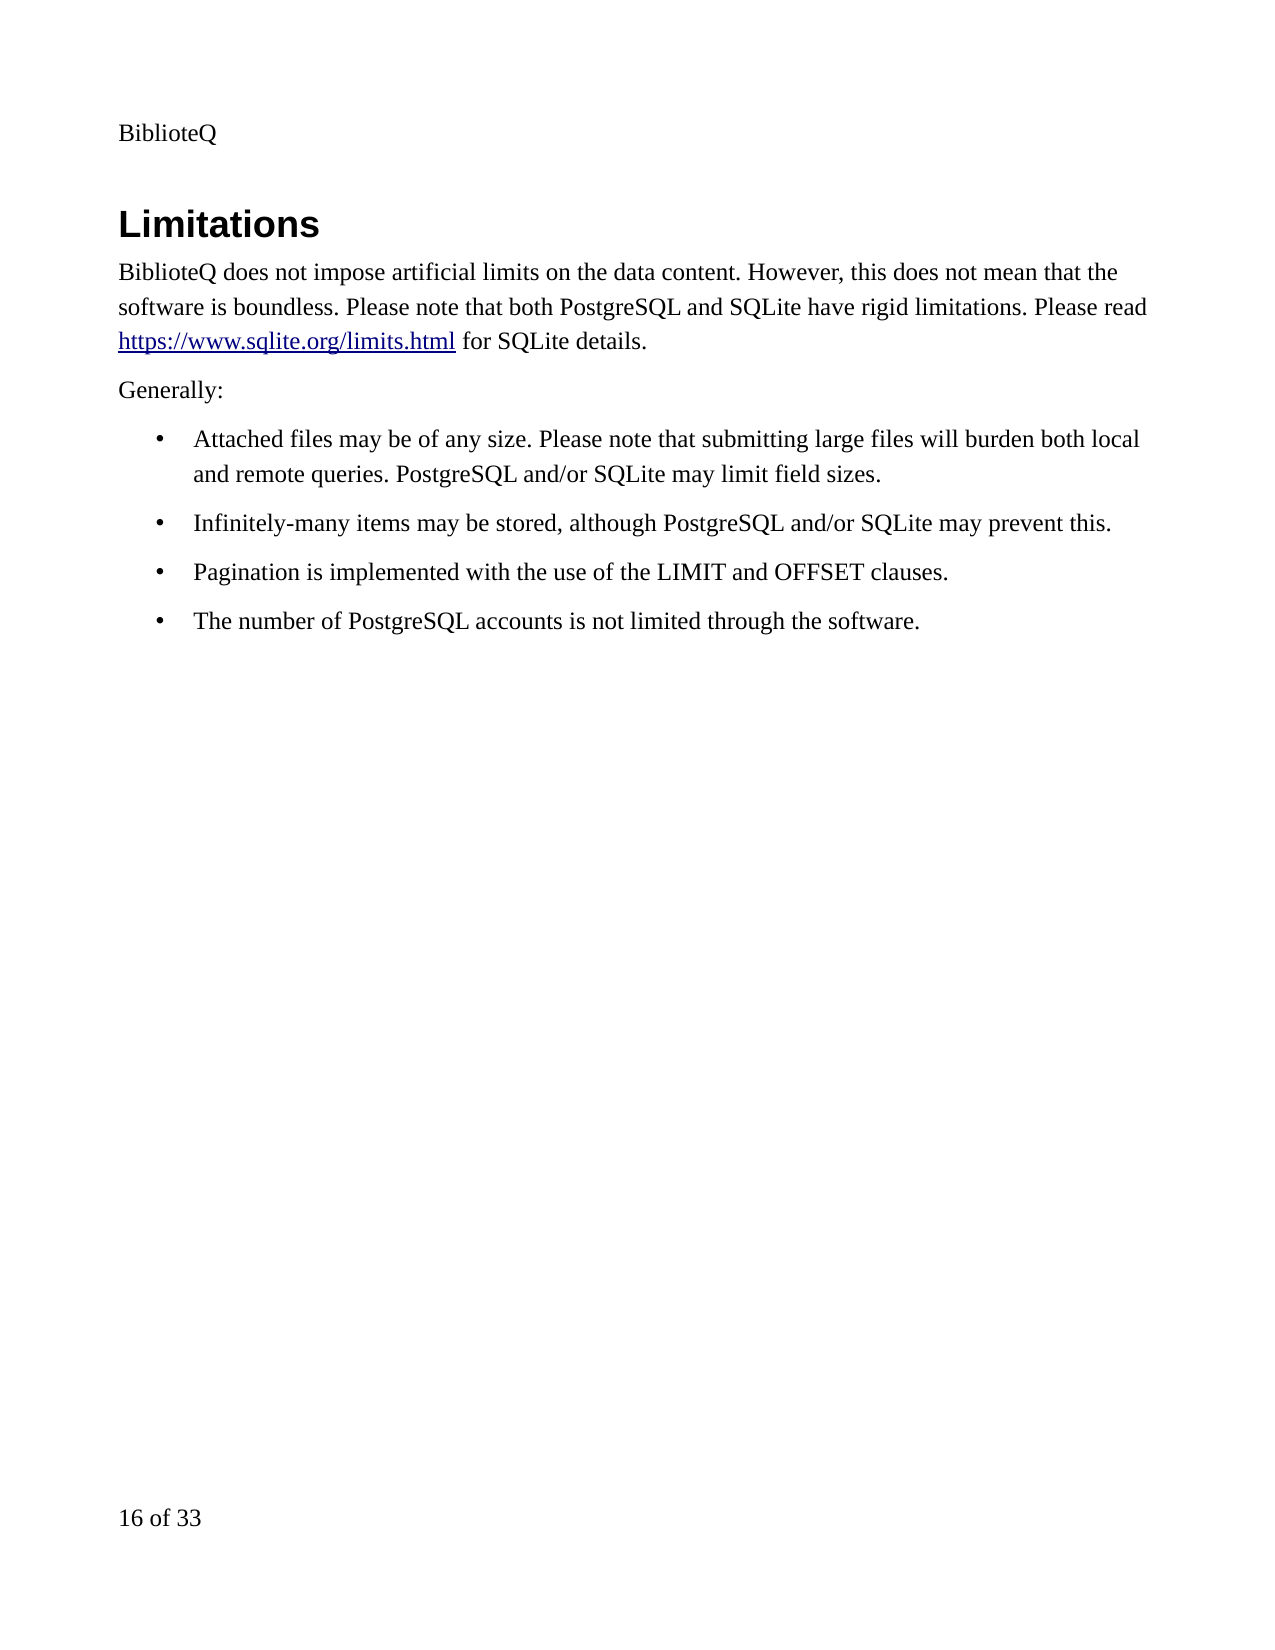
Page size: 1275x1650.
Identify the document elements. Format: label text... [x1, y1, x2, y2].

text Generally: [118, 376, 1157, 404]
text BiblioteQ does not impose artificial limits on the data content. However, this does not mean that the software is boundless. Please note that both PostgreSQL and SQLite have rigid limitations. Please read https://www.sqlite.org/limits.html for SQLite details. [118, 257, 1157, 355]
list Attached files may be of any size. Please note that submitting large files will burden both local and remote queries. PostgreSQL and/or SQLite may limit field sizes. [156, 424, 1157, 488]
subtitle Limitations [118, 201, 1157, 245]
list Pagination is implemented with the use of the LIMIT and OFFSET clauses. [156, 557, 1157, 586]
list Infinitely-many items may be stored, although PostgreSQL and/or SQLite may prevent this. [156, 508, 1157, 537]
list The number of PostgreSQL accounts is not limited through the software. [156, 606, 1157, 635]
